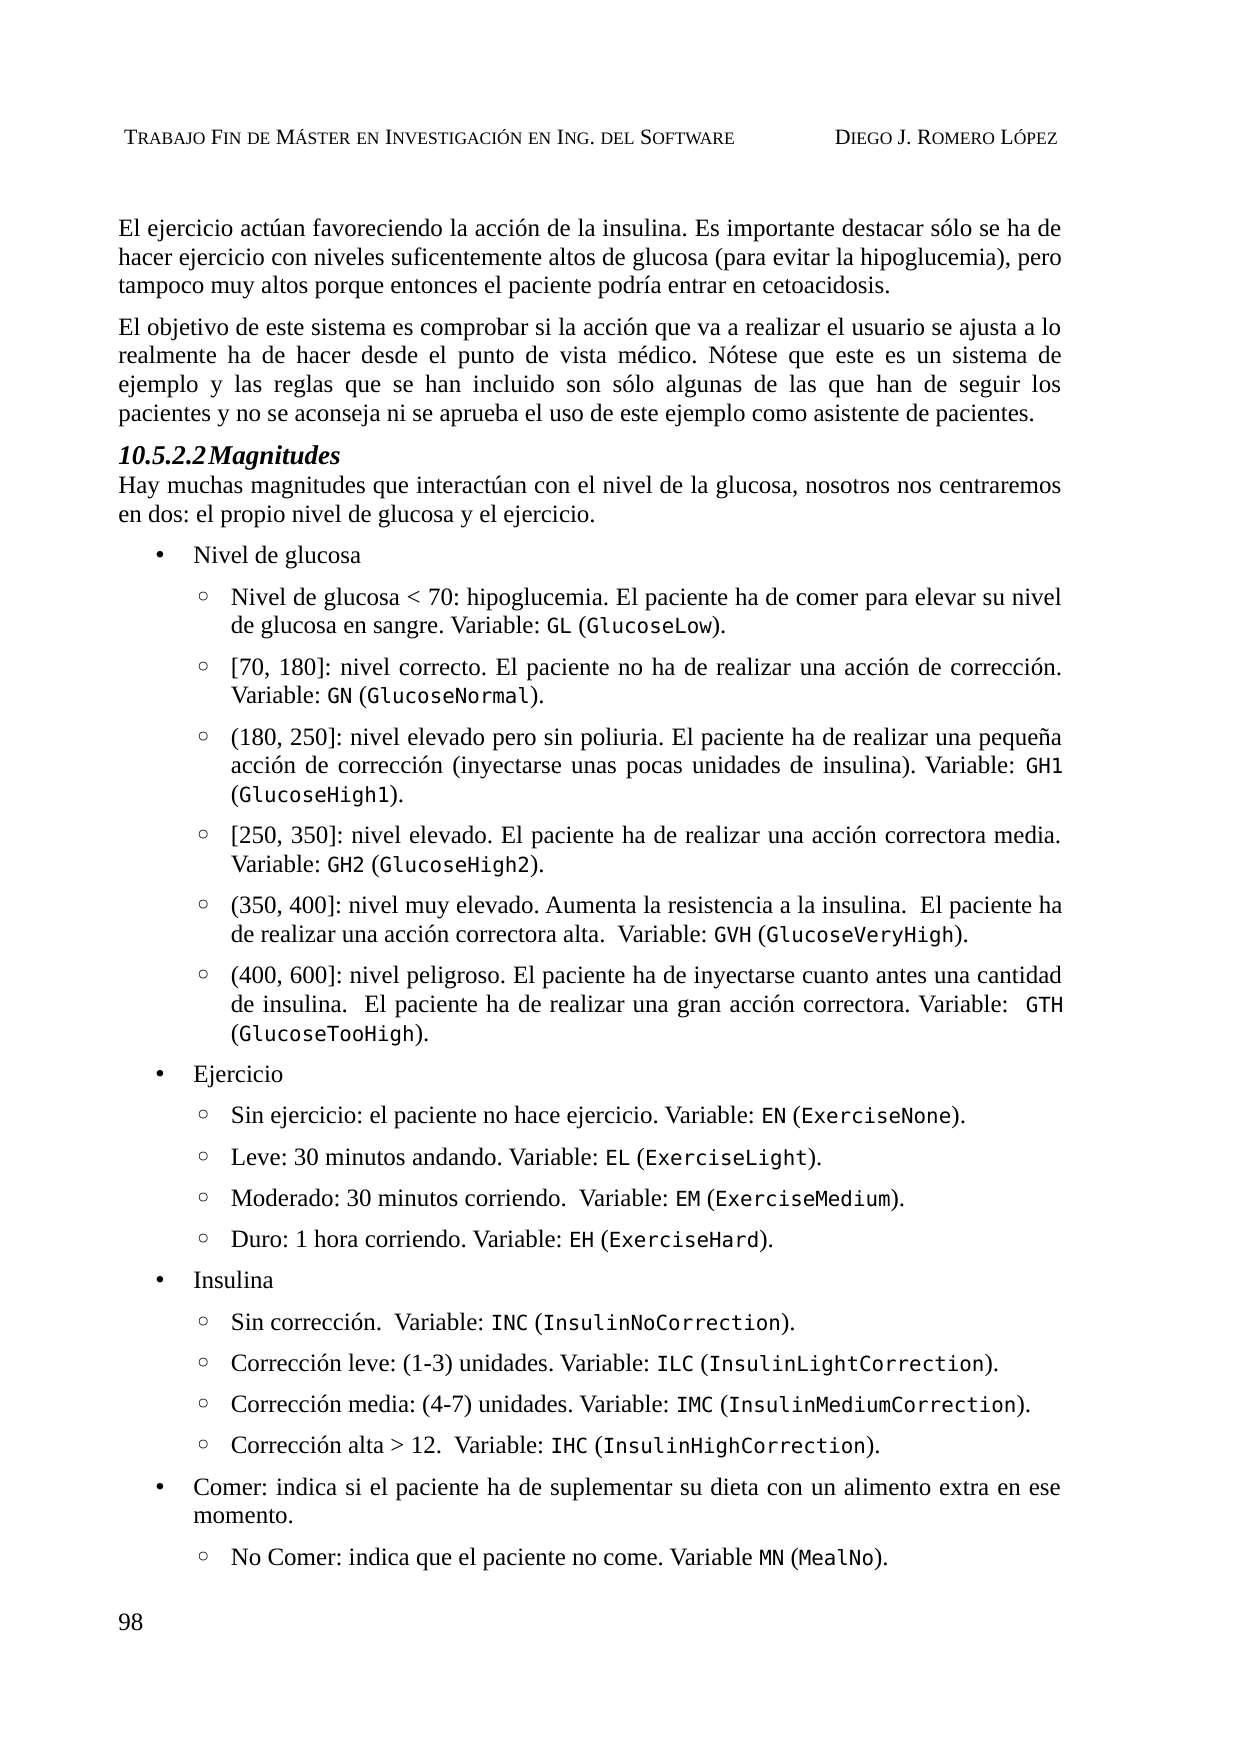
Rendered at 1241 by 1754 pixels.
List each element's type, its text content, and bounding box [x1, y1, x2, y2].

list [70, 180]: nivel correcto. El paciente no ha de realizar una acción de corrección. Variable: GN (GlucoseNormal). [193, 652, 1063, 709]
list Sin corrección. Variable: INC (InsulinNoCorrection). [193, 1307, 1063, 1335]
text El ejercicio actúan favoreciendo la acción de la insulina. Es importante destacar sólo se ha de hacer ejercicio con niveles suficentemente altos de glucosa (para evitar la hipoglucemia), pero tampoco muy altos porque entonces el paciente podría entrar en cetoacidosis. [118, 213, 1063, 299]
list Comer: indica si el paciente ha de suplementar su dieta con un alimento extra en ese momento. [156, 1472, 1063, 1529]
list (400, 600]: nivel peligroso. El paciente ha de inyectarse cuanto antes una cantidad de insulina. El paciente ha de realizar una gran acción correctora. Variable: GTH (GlucoseTooHigh). [193, 960, 1063, 1047]
list Corrección media: (4-7) unidades. Variable: IMC (InsulinMediumCorrection). [193, 1389, 1063, 1418]
list Corrección leve: (1-3) unidades. Variable: ILC (InsulinLightCorrection). [193, 1348, 1063, 1377]
list Leve: 30 minutos andando. Variable: EL (ExerciseLight). [193, 1142, 1063, 1170]
list Ejercicio [156, 1059, 1063, 1088]
text El objetivo de este sistema es comprobar si la acción que va a realizar el usuario se ajusta a lo realmente ha de hacer desde el punto de vista médico. Nótese que este es un sistema de ejemplo y las reglas que se han incluido son sólo algunas de las que han de seguir los pacientes y no se aconseja ni se aprueba el uso de este ejemplo como asistente de pacientes. [118, 312, 1063, 427]
list Duro: 1 hora corriendo. Variable: EH (ExerciseHard). [193, 1224, 1063, 1253]
list [250, 350]: nivel elevado. El paciente ha de realizar una acción correctora media. Variable: GH2 (GlucoseHigh2). [193, 820, 1063, 878]
list (350, 400]: nivel muy elevado. Aumenta la resistencia a la insulina. El paciente ha de realizar una acción correctora alta. Variable: GVH (GlucoseVeryHigh). [193, 890, 1063, 948]
list (180, 250]: nivel elevado pero sin poliuria. El paciente ha de realizar una pequeña acción de corrección (inyectarse unas pocas unidades de insulina). Variable: GH1 (GlucoseHigh1). [193, 722, 1063, 808]
list Corrección alta > 12. Variable: IHC (InsulinHighCorrection). [193, 1430, 1063, 1459]
subtitle Magnitudes [118, 439, 1063, 470]
list Insulina [156, 1265, 1063, 1294]
list Sin ejercicio: el paciente no hace ejercicio. Variable: EN (ExerciseNone). [193, 1100, 1063, 1129]
text Hay muchas magnitudes que interactúan con el nivel de la glucosa, nosotros nos centraremos en dos: el propio nivel de glucosa y el ejercicio. [118, 470, 1063, 528]
list Nivel de glucosa [156, 540, 1063, 569]
list Moderado: 30 minutos corriendo. Variable: EM (ExerciseMedium). [193, 1183, 1063, 1212]
list No Comer: indica que el paciente no come. Variable MN (MealNo). [193, 1542, 1063, 1570]
list Nivel de glucosa < 70: hipoglucemia. El paciente ha de comer para elevar su nivel de glucosa en sangre. Variable: GL (GlucoseLow). [193, 582, 1063, 639]
